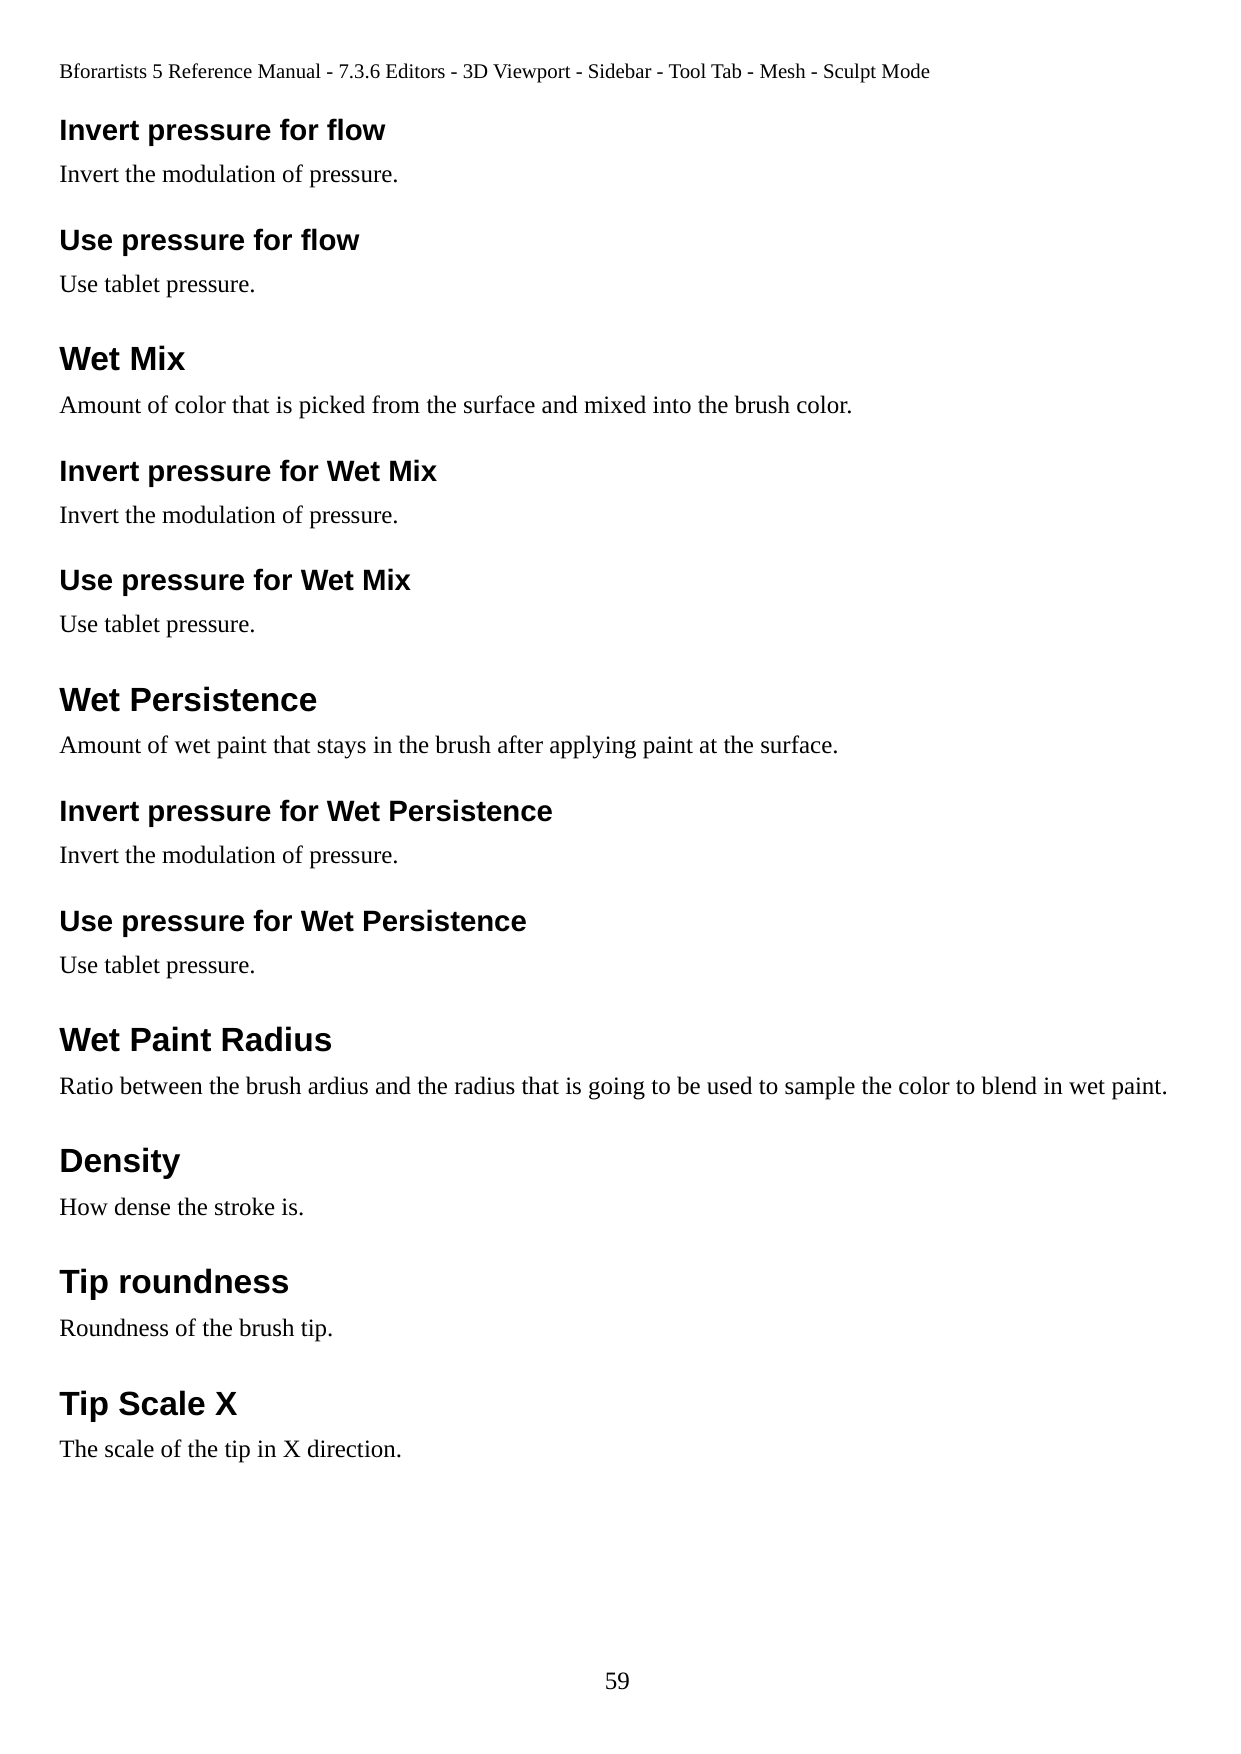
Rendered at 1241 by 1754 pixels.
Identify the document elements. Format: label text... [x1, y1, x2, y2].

subtitle Use pressure for Wet Mix [59, 563, 1181, 597]
subtitle Tip Scale X [59, 1383, 1181, 1422]
text Invert the modulation of pressure. [59, 159, 1181, 188]
subtitle Use pressure for Wet Persistence [59, 904, 1181, 938]
text Roundness of the brush tip. [59, 1313, 1181, 1342]
subtitle Invert pressure for Wet Persistence [59, 794, 1181, 828]
text Amount of wet paint that stays in the brush after applying paint at the surface. [59, 731, 1181, 759]
text The scale of the tip in X direction. [59, 1434, 1181, 1463]
subtitle Wet Persistence [59, 679, 1181, 718]
text Use tablet pressure. [59, 609, 1181, 638]
text Amount of color that is picked from the surface and mixed into the brush color. [59, 390, 1181, 418]
subtitle Wet Mix [59, 339, 1181, 377]
text Invert the modulation of pressure. [59, 500, 1181, 528]
subtitle Invert pressure for Wet Mix [59, 453, 1181, 487]
subtitle Use pressure for flow [59, 222, 1181, 256]
subtitle Invert pressure for flow [59, 113, 1181, 146]
subtitle Tip roundness [59, 1262, 1181, 1301]
text Use tablet pressure. [59, 950, 1181, 979]
text Invert the modulation of pressure. [59, 841, 1181, 869]
subtitle Density [59, 1141, 1181, 1180]
subtitle Wet Paint Radius [59, 1020, 1181, 1059]
text Use tablet pressure. [59, 269, 1181, 297]
text How dense the stroke is. [59, 1192, 1181, 1221]
text Ratio between the brush ardius and the radius that is going to be used to sample the color to blend in wet paint. [59, 1071, 1181, 1100]
